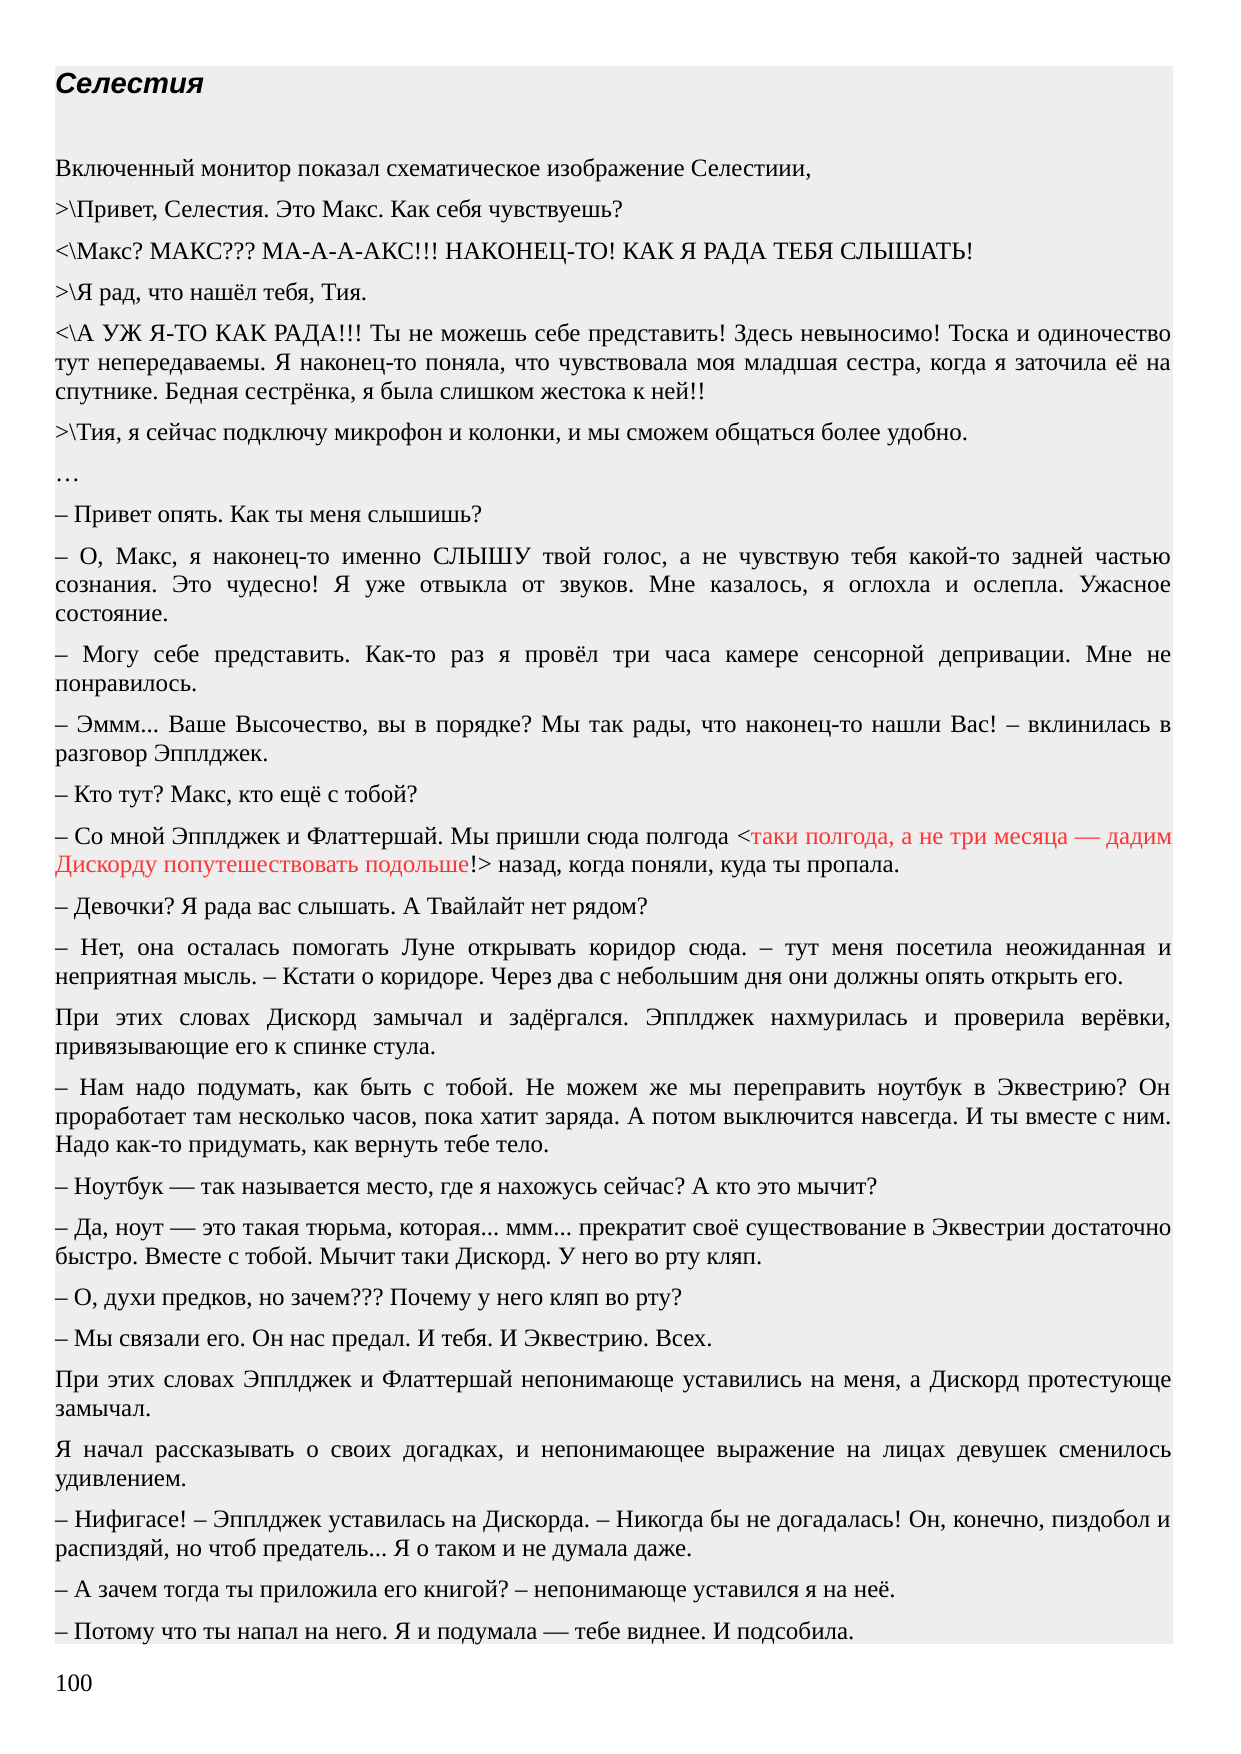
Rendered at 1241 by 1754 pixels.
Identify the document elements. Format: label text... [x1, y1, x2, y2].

text – Привет опять. Как ты меня слышишь? [55, 499, 1173, 528]
text – Нет, она осталась помогать Луне открывать коридор сюда. – тут меня посетила неожиданная и неприятная мысль. – Кстати о коридоре. Через два с небольшим дня они должны опять открыть его. [55, 932, 1173, 989]
text Включенный монитор показал схематическое изображение Селестиии, [55, 153, 1173, 182]
text – Девочки? Я рада вас слышать. А Твайлайт нет рядом? [55, 891, 1173, 919]
text – О, Макс, я наконец-то именно СЛЫШУ твой голос, а не чувствую тебя какой-то задней частью сознания. Это чудесно! Я уже отвыкла от звуков. Мне казалось, я оглохла и ослепла. Ужасное состояние. [55, 541, 1173, 627]
text >\Привет, Селестия. Это Макс. Как себя чувствуешь? [55, 194, 1173, 223]
text – Нам надо подумать, как быть с тобой. Не можем же мы переправить ноутбук в Эквестрию? Он проработает там несколько часов, пока хатит заряда. А потом выключится навсегда. И ты вместе с ним. Надо как-то придумать, как вернуть тебе тело. [55, 1072, 1173, 1158]
text – Да, ноут — это такая тюрьма, которая... ммм... прекратит своё существование в Эквестрии достаточно быстро. Вместе с тобой. Мычит таки Дискорд. У него во рту кляп. [55, 1212, 1173, 1269]
text При этих словах Эпплджек и Флаттершай непонимающе уставились на меня, а Дискорд протестующе замычал. [55, 1364, 1173, 1422]
text При этих словах Дискорд замычал и задёргался. Эпплджек нахмурилась и проверила верёвки, привязывающие его к спинке стула. [55, 1002, 1173, 1059]
text <\Макс? МАКС??? МА-А-А-АКС!!! НАКОНЕЦ-ТО! КАК Я РАДА ТЕБЯ СЛЫШАТЬ! [55, 236, 1173, 264]
text – Потому что ты напал на него. Я и подумала — тебе виднее. И подсобила. [55, 1616, 1173, 1644]
text … [55, 458, 1173, 487]
text – Ноутбук — так называется место, где я нахожусь сейчас? А кто это мычит? [55, 1171, 1173, 1199]
text – Нифигасе! – Эпплджек уставилась на Дискорда. – Никогда бы не догадалась! Он, конечно, пиздобол и распиздяй, но чтоб предатель... Я о таком и не думала даже. [55, 1504, 1173, 1562]
text – А зачем тогда ты приложила его книгой? – непонимающе уставился я на неё. [55, 1574, 1173, 1603]
text – Могу себе представить. Как-то раз я провёл три часа камере сенсорной депривации. Мне не понравилось. [55, 639, 1173, 697]
subtitle Селестия [55, 66, 1173, 99]
text – Кто тут? Макс, кто ещё с тобой? [55, 779, 1173, 808]
text – Со мной Эпплджек и Флаттершай. Мы пришли сюда полгода <таки полгода, а не три месяца — дадим Дискорду попутешествовать подольше!> назад, когда поняли, куда ты пропала. [55, 821, 1173, 878]
text – О, духи предков, но зачем??? Почему у него кляп во рту? [55, 1282, 1173, 1311]
text – Эммм... Ваше Высочество, вы в порядке? Мы так рады, что наконец-то нашли Вас! – вклинилась в разговор Эпплджек. [55, 709, 1173, 767]
text <\А УЖ Я-ТО КАК РАДА!!! Ты не можешь себе представить! Здесь невыносимо! Тоска и одиночество тут непередаваемы. Я наконец-то поняла, что чувствовала моя младшая сестра, когда я заточила её на спутнике. Бедная сестрёнка, я была слишком жестока к ней!! [55, 318, 1173, 404]
text – Мы связали его. Он нас предал. И тебя. И Эквестрию. Всех. [55, 1323, 1173, 1352]
text >\Тия, я сейчас подключу микрофон и колонки, и мы сможем общаться более удобно. [55, 417, 1173, 446]
text >\Я рад, что нашёл тебя, Тия. [55, 277, 1173, 306]
text Я начал рассказывать о своих догадках, и непонимающее выражение на лицах девушек сменилось удивлением. [55, 1434, 1173, 1492]
